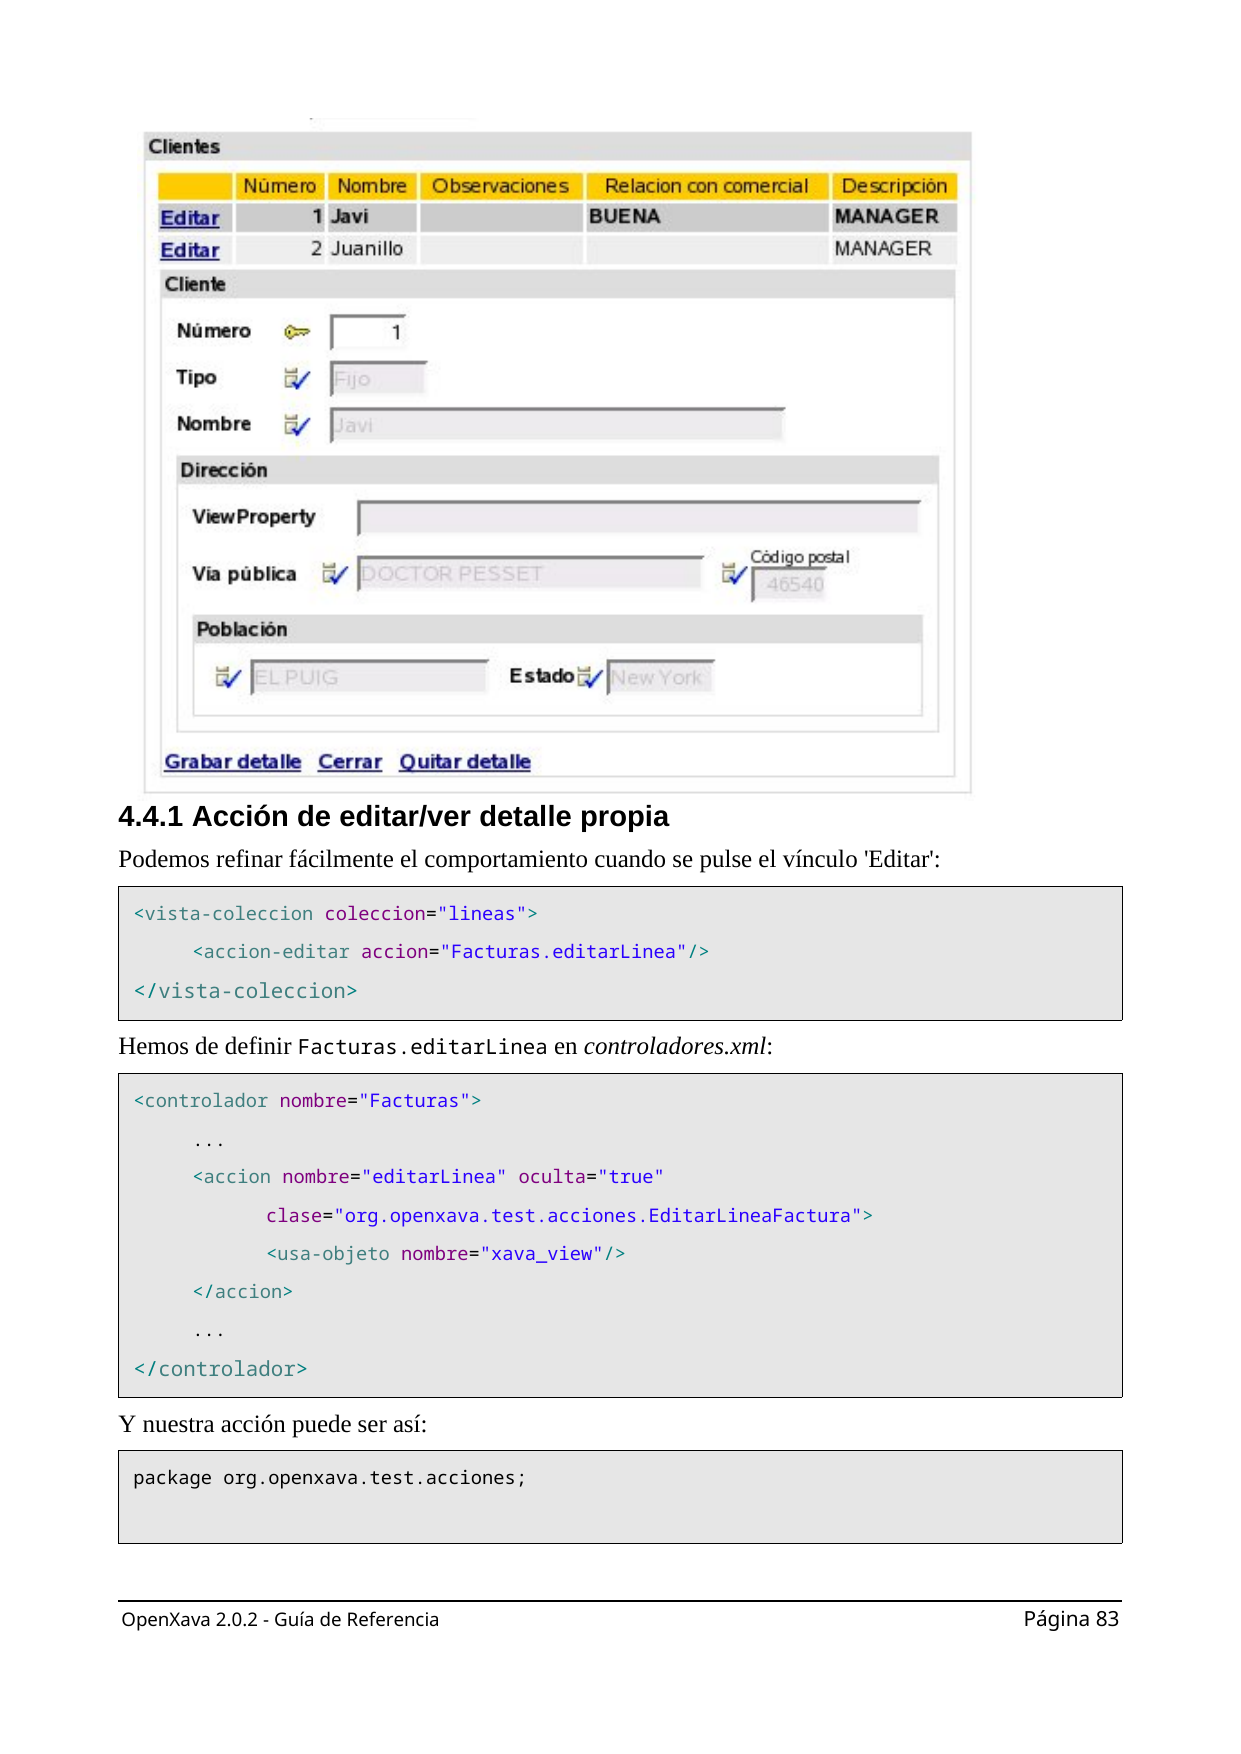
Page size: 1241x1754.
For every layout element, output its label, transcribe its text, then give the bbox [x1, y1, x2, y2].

text </controlador> [119, 1339, 1122, 1397]
text <accion-editar accion="Facturas.editarLinea"/> [119, 924, 1122, 962]
text <vista-coleccion coleccion="lineas"> [119, 887, 1122, 924]
subtitle Acción de editar/ver detalle propia [118, 801, 1122, 833]
text Podemos refinar fácilmente el comportamiento cuando se pulse el vínculo 'Editar': [118, 846, 1122, 873]
text clase="org.openxava.test.acciones.EditarLineaFactura"> [119, 1187, 1122, 1225]
text <accion nombre="editarLinea" oculta="true" [119, 1149, 1122, 1187]
text Hemos de definir Facturas.editarLinea en controladores.xml: [118, 1032, 1122, 1061]
text ... [119, 1111, 1122, 1149]
text package org.openxava.test.acciones; [119, 1451, 1122, 1488]
text <usa-objeto nombre="xava_view"/> [119, 1225, 1122, 1263]
text <controlador nombre="Facturas"> [119, 1074, 1122, 1111]
text </accion> [119, 1263, 1122, 1301]
picture [137, 118, 983, 801]
text </vista-coleccion> [119, 962, 1122, 1020]
text ... [119, 1301, 1122, 1339]
text Y nuestra acción puede ser así: [118, 1410, 1122, 1437]
